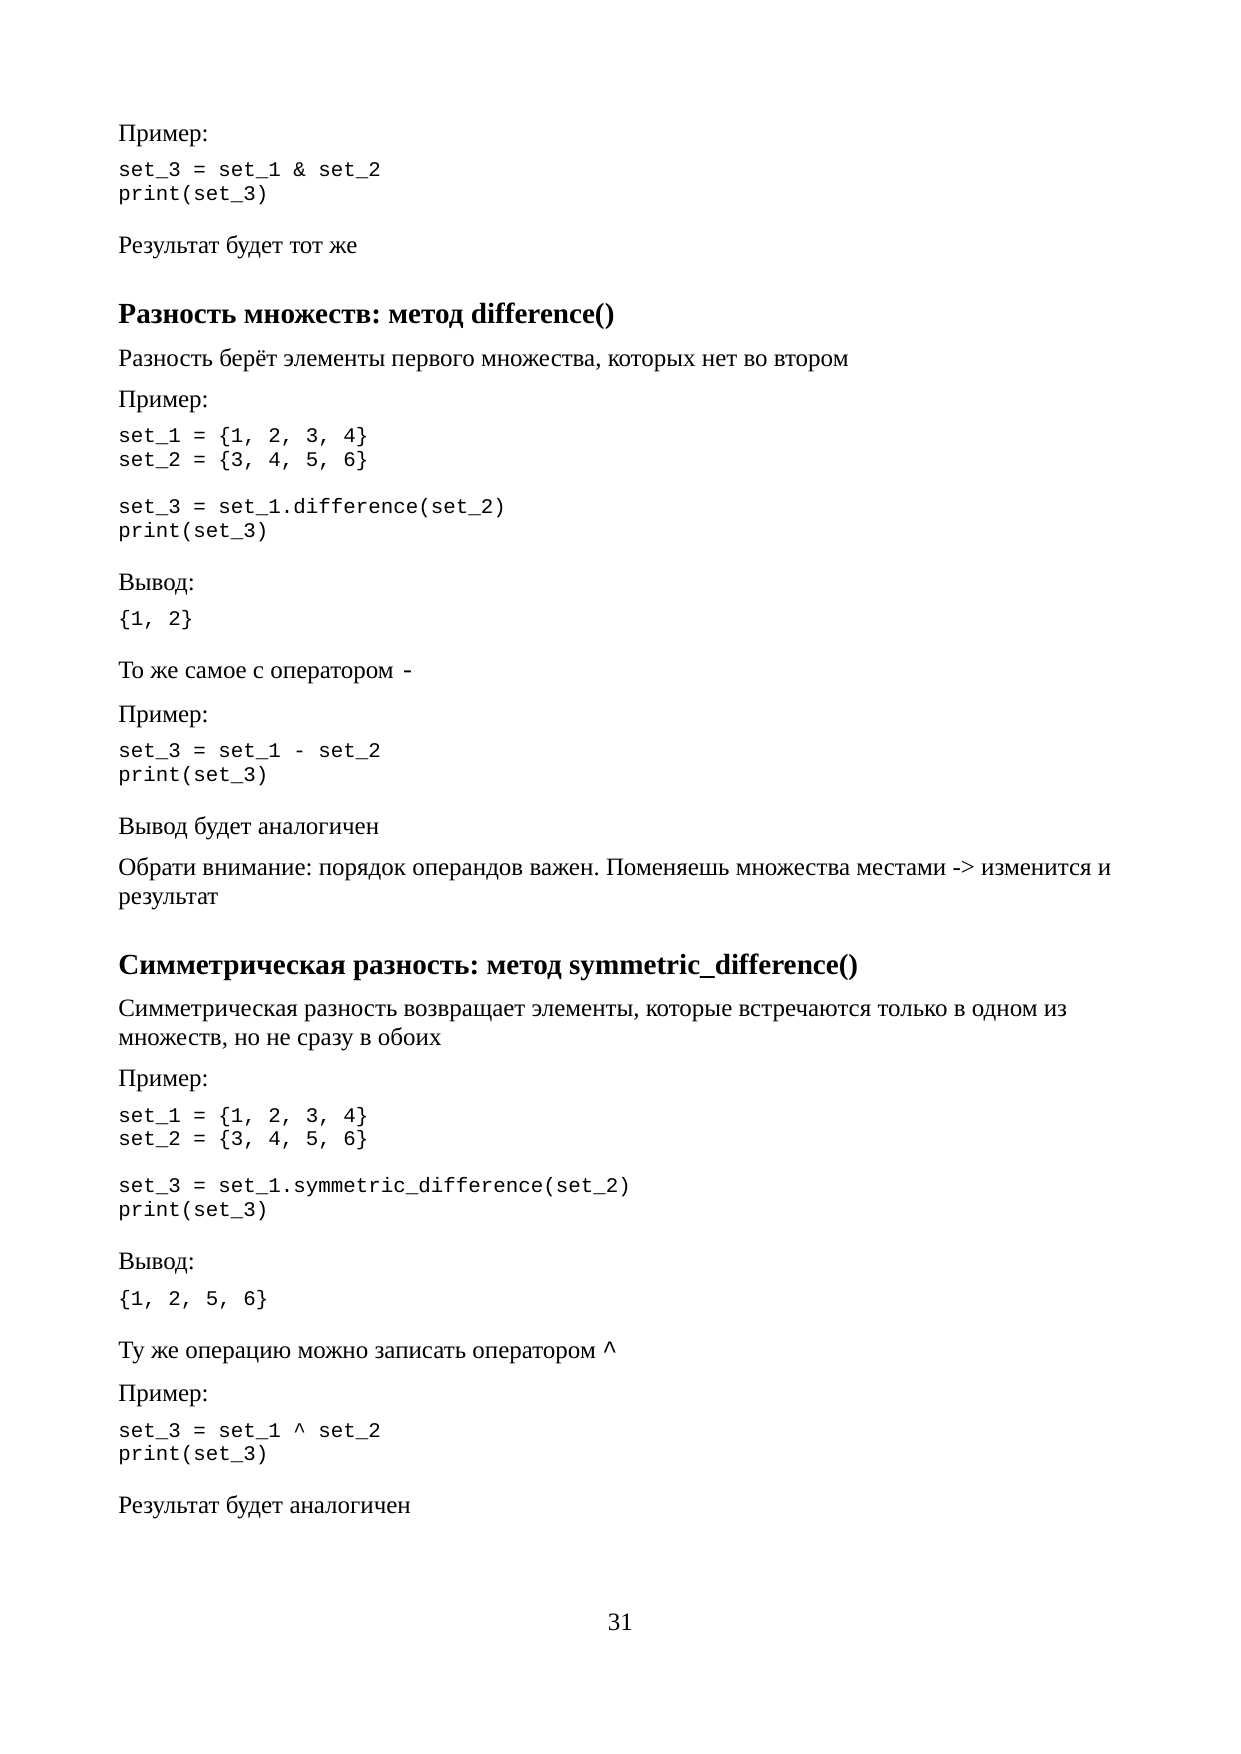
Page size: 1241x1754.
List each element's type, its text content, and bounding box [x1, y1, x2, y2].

text set_3 = set_1.symmetric_difference(set_2) [118, 1176, 1122, 1199]
text Пример: [118, 384, 1122, 413]
text set_1 = {1, 2, 3, 4} [118, 1104, 1122, 1128]
text set_2 = {3, 4, 5, 6} [118, 449, 1122, 472]
subtitle Симметрическая разность: метод symmetric_difference() [118, 947, 1122, 981]
text print(set_3) [118, 520, 1122, 543]
text То же самое с оператором - [118, 656, 1122, 686]
text Результат будет аналогичен [118, 1491, 1122, 1519]
text print(set_3) [118, 1199, 1122, 1223]
text Ту же операцию можно записать оператором ^ [118, 1335, 1122, 1366]
text set_3 = set_1.difference(set_2) [118, 496, 1122, 520]
text set_3 = set_1 & set_2 [118, 159, 1122, 183]
text set_3 = set_1 ^ set_2 [118, 1419, 1122, 1443]
text Пример: [118, 1063, 1122, 1092]
text Вывод будет аналогичен [118, 811, 1122, 840]
text Вывод: [118, 1246, 1122, 1275]
text print(set_3) [118, 183, 1122, 207]
text Пример: [118, 699, 1122, 728]
text set_3 = set_1 - set_2 [118, 740, 1122, 764]
text {1, 2, 5, 6} [118, 1288, 1122, 1311]
text set_1 = {1, 2, 3, 4} [118, 425, 1122, 449]
text Обрати внимание: порядок операндов важен. Поменяешь множества местами -> изменится и результат [118, 852, 1122, 910]
subtitle Разность множеств: метод difference() [118, 297, 1122, 330]
text Вывод: [118, 567, 1122, 596]
text Результат будет тот же [118, 230, 1122, 259]
text Разность берёт элементы первого множества, которых нет во втором [118, 343, 1122, 371]
text Симметрическая разность возвращает элементы, которые встречаются только в одном из множеств, но не сразу в обоих [118, 993, 1122, 1051]
text Пример: [118, 1378, 1122, 1407]
text print(set_3) [118, 1443, 1122, 1467]
text print(set_3) [118, 764, 1122, 787]
text Пример: [118, 118, 1122, 147]
text {1, 2} [118, 608, 1122, 632]
text set_2 = {3, 4, 5, 6} [118, 1128, 1122, 1152]
